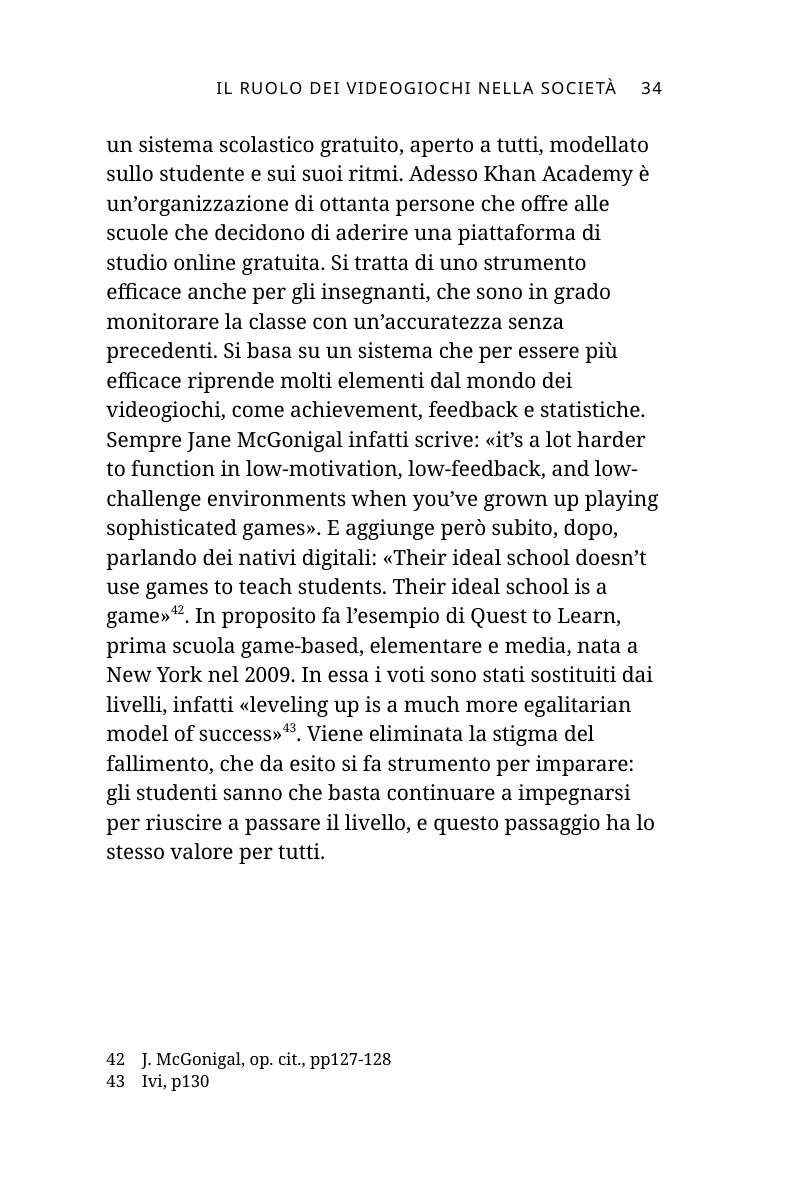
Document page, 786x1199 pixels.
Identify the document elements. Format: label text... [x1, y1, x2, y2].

text Ivi, p130 [106, 1070, 661, 1093]
text J. McGonigal, op. cit., pp127-128 [106, 1047, 661, 1070]
text un sistema scolastico gratuito, aperto a tutti, modellato sullo studente e sui suoi ritmi. Adesso Khan Academy è un’organizzazione di ottanta persone che offre alle scuole che decidono di aderire una piattaforma di studio online gratuita. Si tratta di uno strumento efficace anche per gli insegnanti, che sono in grado monitorare la classe con un’accuratezza senza precedenti. Si basa su un sistema che per essere più efficace riprende molti elementi dal mondo dei videogiochi, come achievement, feedback e statistiche. Sempre Jane McGonigal infatti scrive: «it’s a lot harder to function in low-motivation, low-feedback, and low-challenge environments when you’ve grown up playing sophisticated games». E aggiunge però subito, dopo, parlando dei nativi digitali: «Their ideal school doesn’t use games to teach students. Their ideal school is a game». In proposito fa l’esempio di Quest to Learn, prima scuola game-based, elementare e media, nata a New York nel 2009. In essa i voti sono stati sostituiti dai livelli, infatti «leveling up is a much more egalitarian model of success». Viene eliminata la stigma del fallimento, che da esito si fa strumento per imparare: gli studenti sanno che basta continuare a impegnarsi per riuscire a passare il livello, e questo passaggio ha lo stesso valore per tutti. [106, 129, 661, 866]
